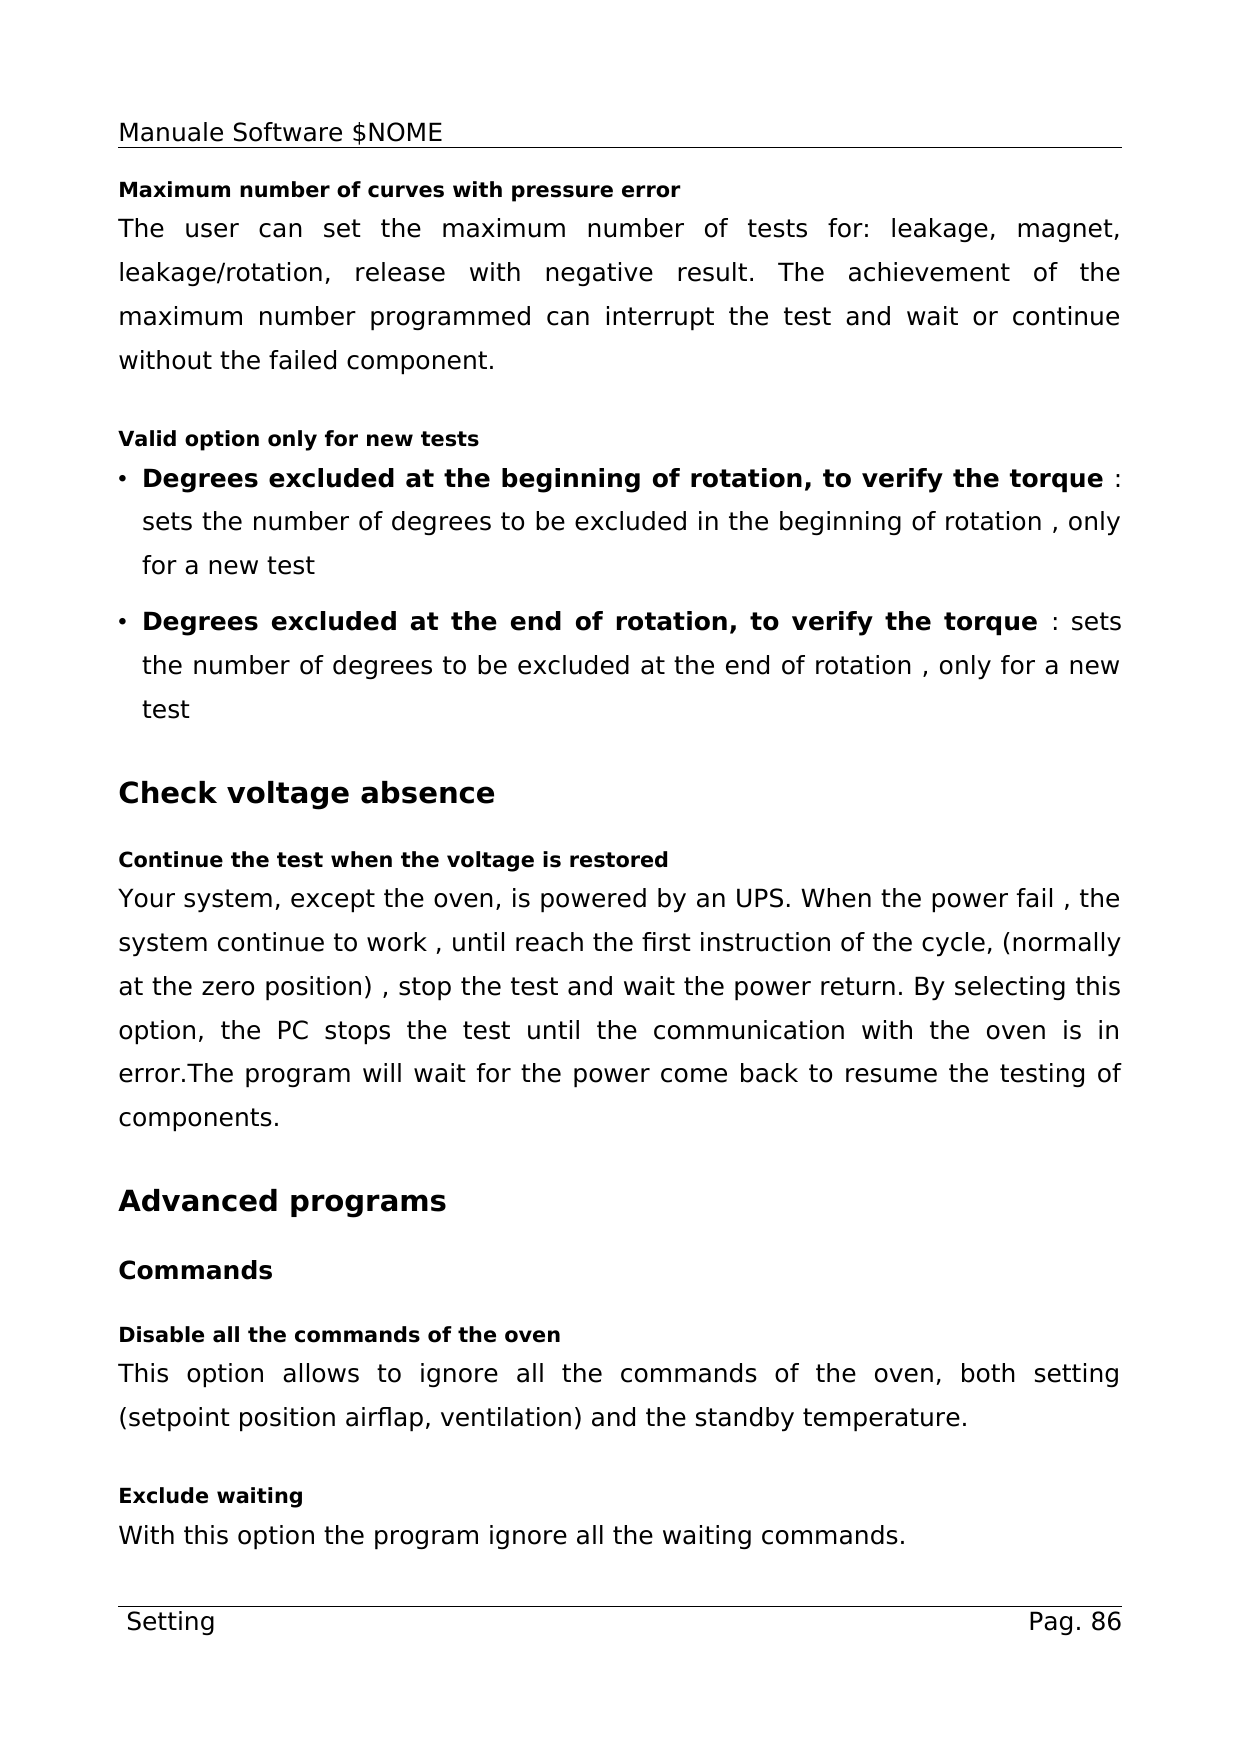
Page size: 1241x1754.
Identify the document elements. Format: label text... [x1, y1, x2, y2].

subtitle Advanced programs [118, 1184, 1122, 1218]
subtitle Check voltage absence [118, 776, 1122, 810]
subtitle Exclude waiting [118, 1484, 1122, 1509]
text With this option the program ignore all the waiting commands. [118, 1521, 1122, 1550]
subtitle Maximum number of curves with pressure error [118, 178, 1122, 202]
list Degrees excluded at the end of rotation, to verify the torque : sets the number of degrees to be excluded at the end of rotation , only for a new test [118, 608, 1122, 724]
text This option allows to ignore all the commands of the oven, both setting (setpoint position airflap, ventilation) and the standby temperature. [118, 1359, 1122, 1432]
list Degrees excluded at the beginning of rotation, to verify the torque : sets the number of degrees to be excluded in the beginning of rotation , only for a new test [118, 464, 1122, 581]
subtitle Disable all the commands of the oven [118, 1323, 1122, 1347]
text Your system, except the oven, is powered by an UPS. When the power fail , the system continue to work , until reach the first instruction of the cycle, (normally at the zero position) , stop the test and wait the power return. By selecting this option, the PC stops the test until the communication with the oven is in error.The program will wait for the power come back to resume the testing of components. [118, 884, 1122, 1132]
subtitle Continue the test when the voltage is restored [118, 848, 1122, 872]
subtitle Commands [118, 1256, 1122, 1285]
text The user can set the maximum number of tests for: leakage, magnet, leakage/rotation, release with negative result. The achievement of the maximum number programmed can interrupt the test and wait or continue without the failed component. [118, 214, 1122, 375]
subtitle Valid option only for new tests [118, 427, 1122, 451]
